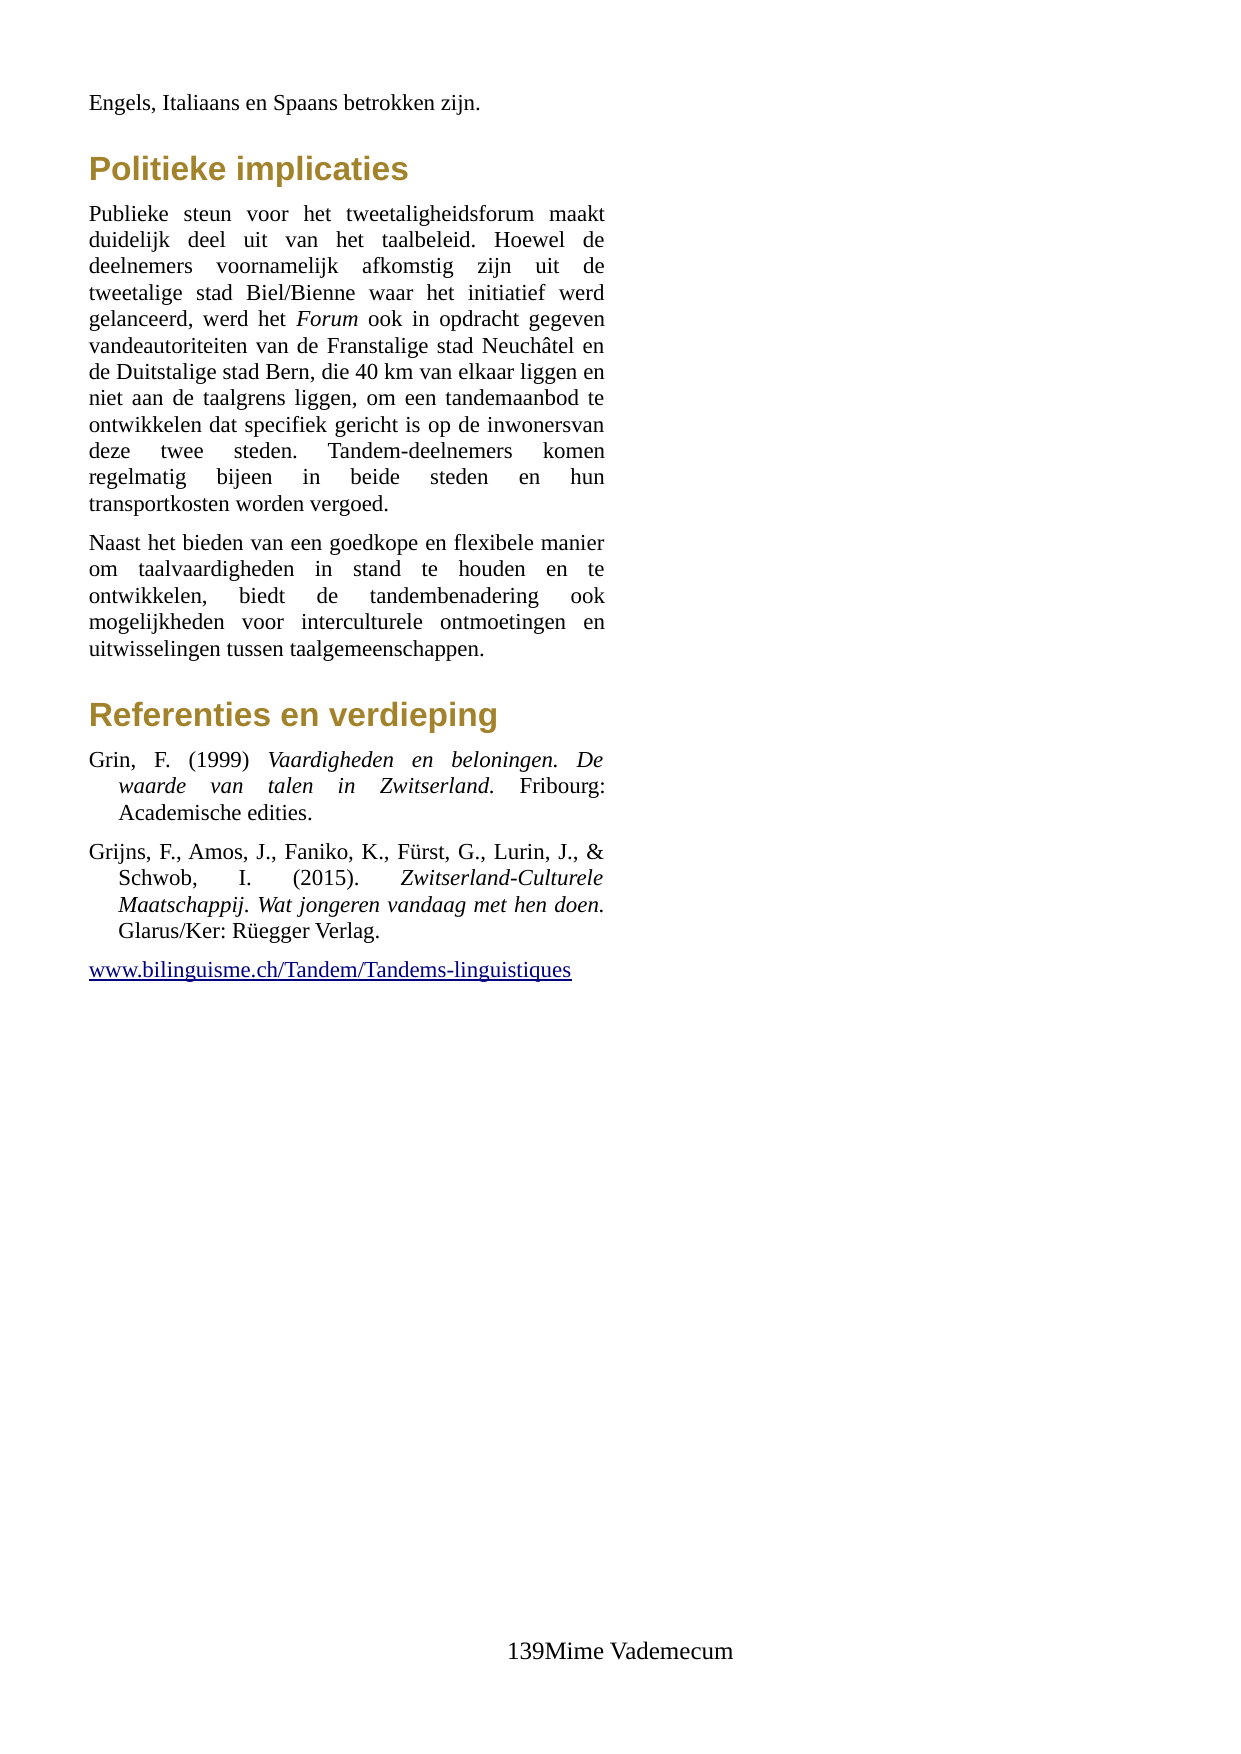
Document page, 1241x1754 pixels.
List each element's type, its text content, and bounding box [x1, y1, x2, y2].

text Naast het bieden van een goedkope en flexibele manier om taalvaardigheden in stand te houden en te ontwikkelen, biedt de tandembenadering ook mogelijkheden voor interculturele ontmoetingen en uitwisselingen tussen taalgemeenschappen. [88, 529, 605, 661]
text Grijns, F., Amos, J., Faniko, K., Fürst, G., Lurin, J., & Schwob, I. (2015). Zwitserland-Culturele Maatschappij. Wat jongeren vandaag met hen doen. Glarus/Ker: Rüegger Verlag. [88, 838, 605, 943]
subtitle Politieke implicaties [88, 149, 605, 187]
text Grin, F. (1999) Vaardigheden en beloningen. De waarde van talen in Zwitserland. Fribourg: Academische edities. [88, 746, 605, 825]
subtitle Referenties en verdieping [88, 695, 605, 733]
text Publieke steun voor het tweetaligheidsforum maakt duidelijk deel uit van het taalbeleid. Hoewel de deelnemers voornamelijk afkomstig zijn uit de tweetalige stad Biel/Bienne waar het initiatief werd gelanceerd, werd het Forum ook in opdracht gegeven vandeautoriteiten van de Franstalige stad Neuchâtel en de Duitstalige stad Bern, die 40 km van elkaar liggen en niet aan de taalgrens liggen, om een tandemaanbod te ontwikkelen dat specifiek gericht is op de inwonersvan deze twee steden. Tandem-deelnemers komen regelmatig bijeen in beide steden en hun transportkosten worden vergoed. [88, 200, 605, 516]
text Engels, Italiaans en Spaans betrokken zijn. [88, 88, 605, 115]
text www.bilinguisme.ch/Tandem/Tandems-linguistiques [88, 956, 605, 983]
